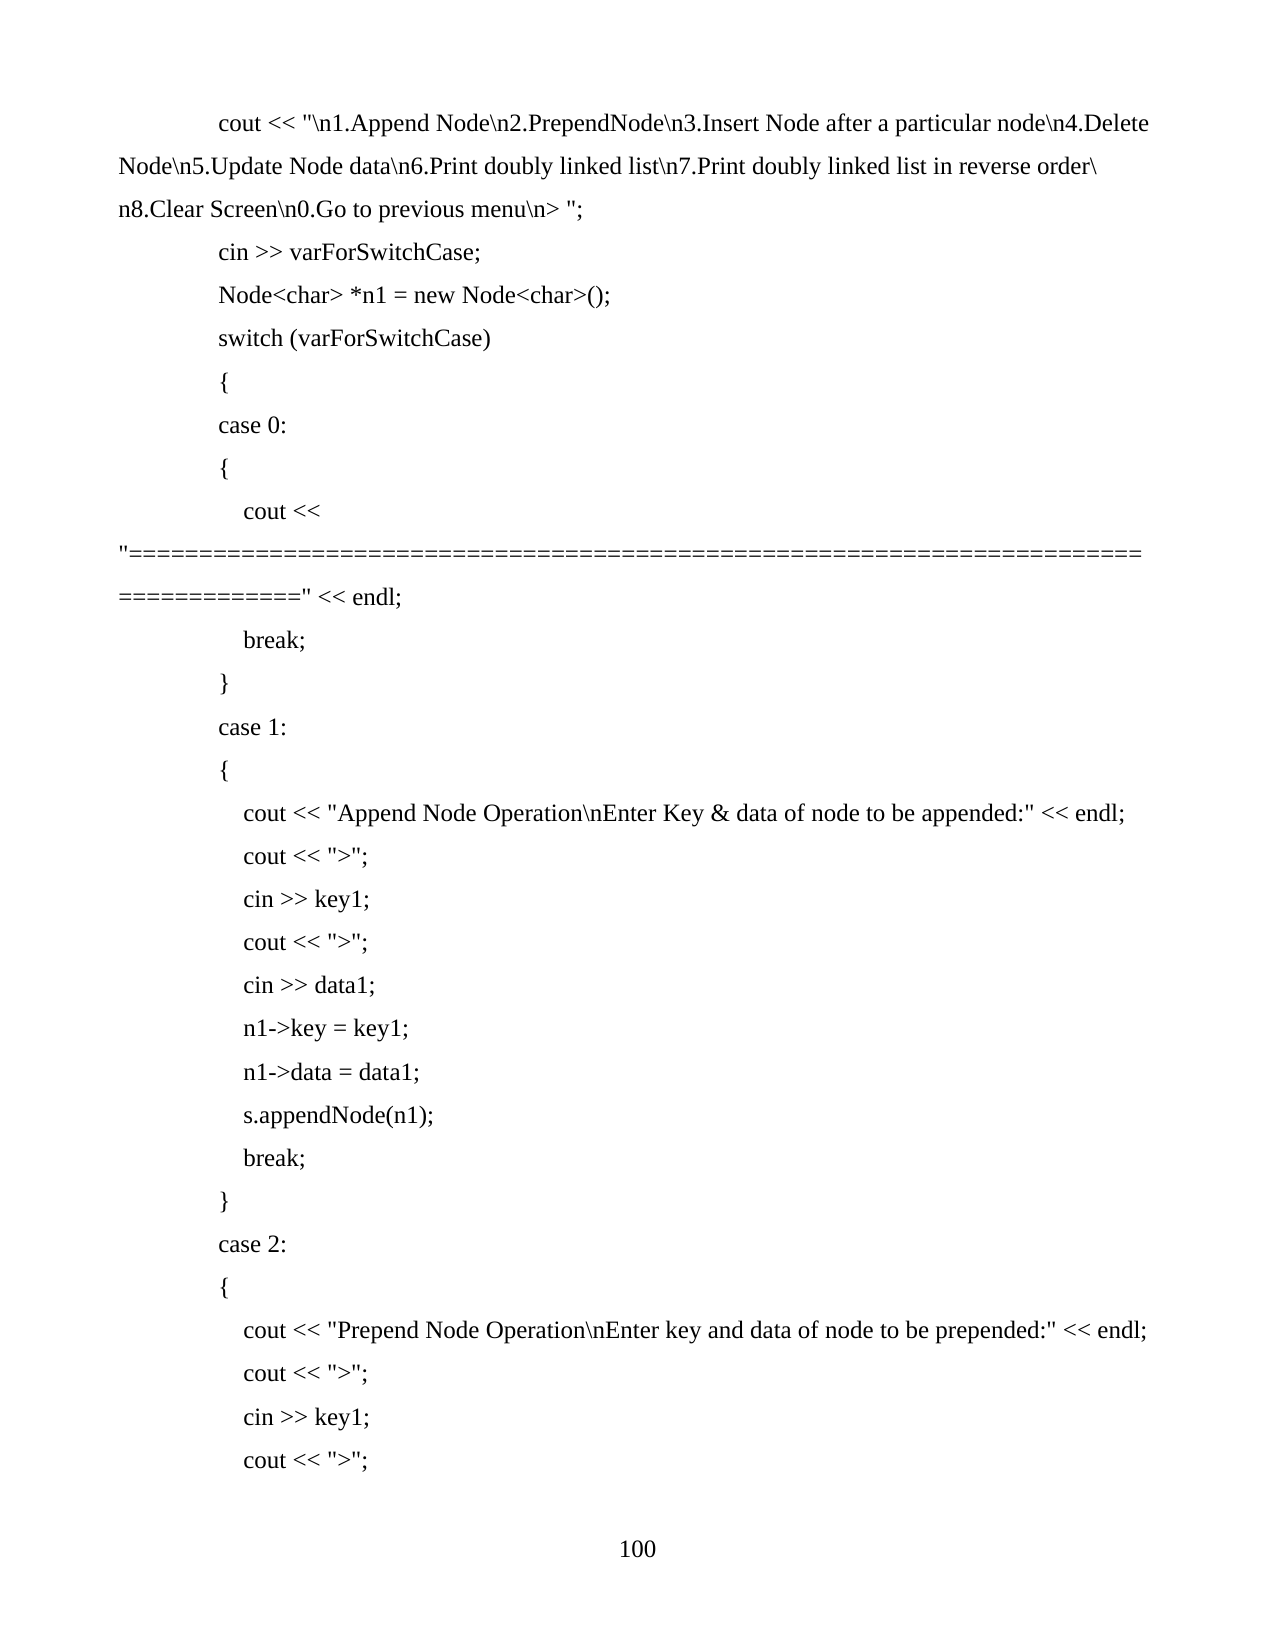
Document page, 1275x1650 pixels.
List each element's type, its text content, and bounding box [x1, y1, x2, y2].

text s.appendNode(n1); [118, 1100, 1157, 1128]
text cout << "Append Node Operation\nEnter Key & data of node to be appended:" << endl; [118, 798, 1157, 827]
text case 2: [118, 1229, 1157, 1258]
text } [118, 1186, 1157, 1215]
text cin >> varForSwitchCase; [118, 237, 1157, 266]
text cout << "\n1.Append Node\n2.PrependNode\n3.Insert Node after a particular node\n4.Delete Node\n5.Update Node data\n6.Print doubly linked list\n7.Print doubly linked list in reverse order\n8.Clear Screen\n0.Go to previous menu\n> "; [118, 108, 1157, 223]
text cout << ">"; [118, 841, 1157, 870]
text case 0: [118, 410, 1157, 438]
text cout << ">"; [118, 1358, 1157, 1387]
text Node<char> *n1 = new Node<char>(); [118, 280, 1157, 309]
text cout << "Prepend Node Operation\nEnter key and data of node to be prepended:" << endl; [118, 1315, 1157, 1344]
text { [118, 453, 1157, 482]
text { [118, 755, 1157, 783]
text n1->data = data1; [118, 1057, 1157, 1085]
text cout << ">"; [118, 1445, 1157, 1473]
text break; [118, 1143, 1157, 1172]
text n1->key = key1; [118, 1013, 1157, 1042]
text } [118, 668, 1157, 697]
text case 1: [118, 712, 1157, 740]
text switch (varForSwitchCase) [118, 323, 1157, 352]
text cout << "=====================================================================================" << endl; [118, 496, 1157, 611]
text cin >> data1; [118, 970, 1157, 999]
text cin >> key1; [118, 884, 1157, 913]
text cin >> key1; [118, 1402, 1157, 1430]
text break; [118, 625, 1157, 654]
text cout << ">"; [118, 927, 1157, 956]
text { [118, 1272, 1157, 1301]
text { [118, 367, 1157, 395]
